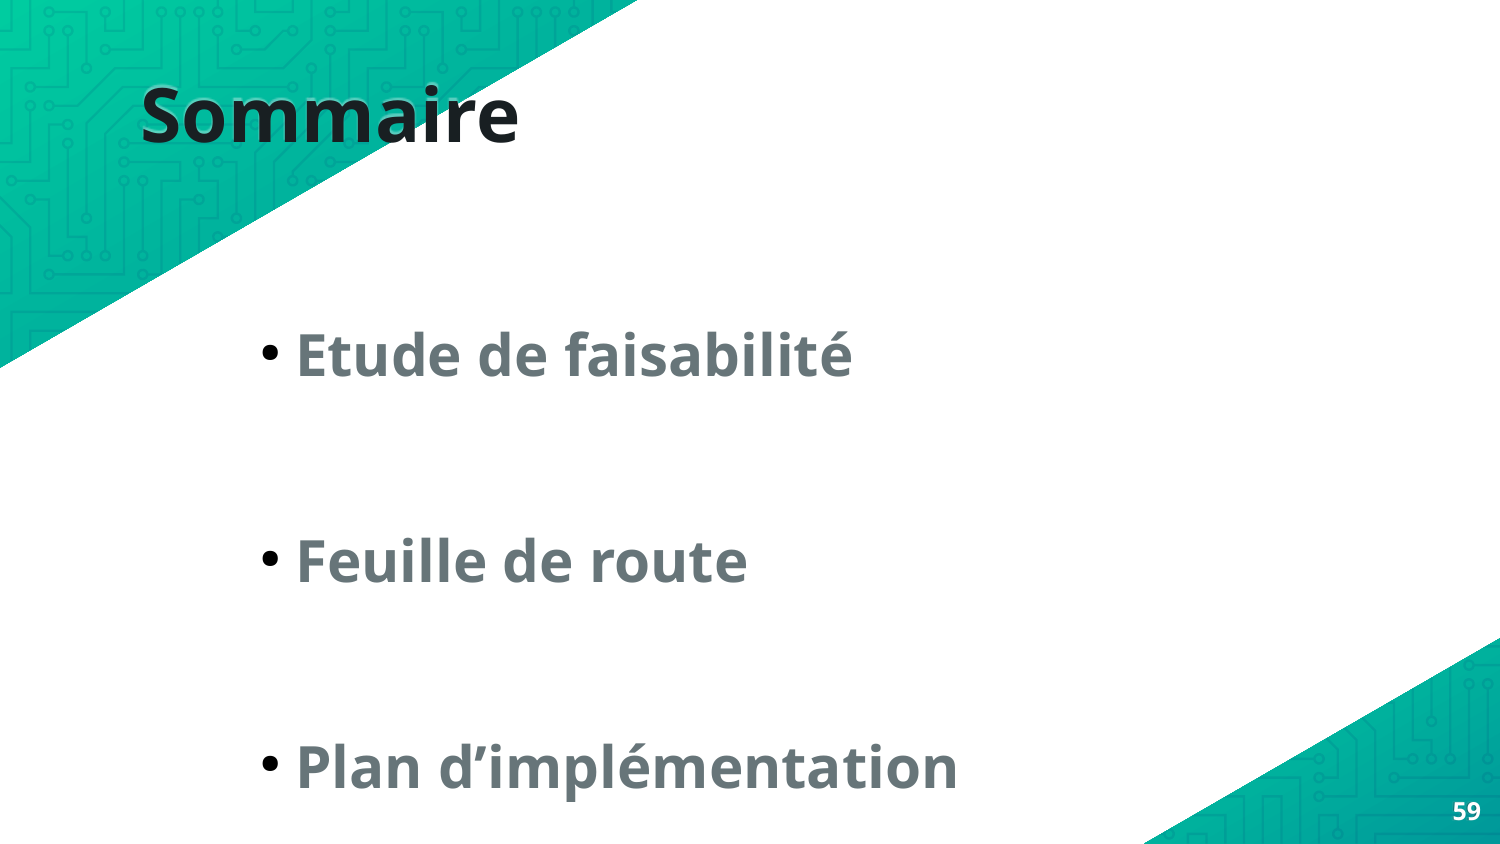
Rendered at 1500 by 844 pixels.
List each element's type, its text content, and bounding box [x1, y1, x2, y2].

title Sommaire [140, 78, 1360, 160]
slide_number [1391, 779, 1482, 844]
list Etude de faisabilité Feuille de route Plan d’implémentation [259, 302, 1371, 780]
